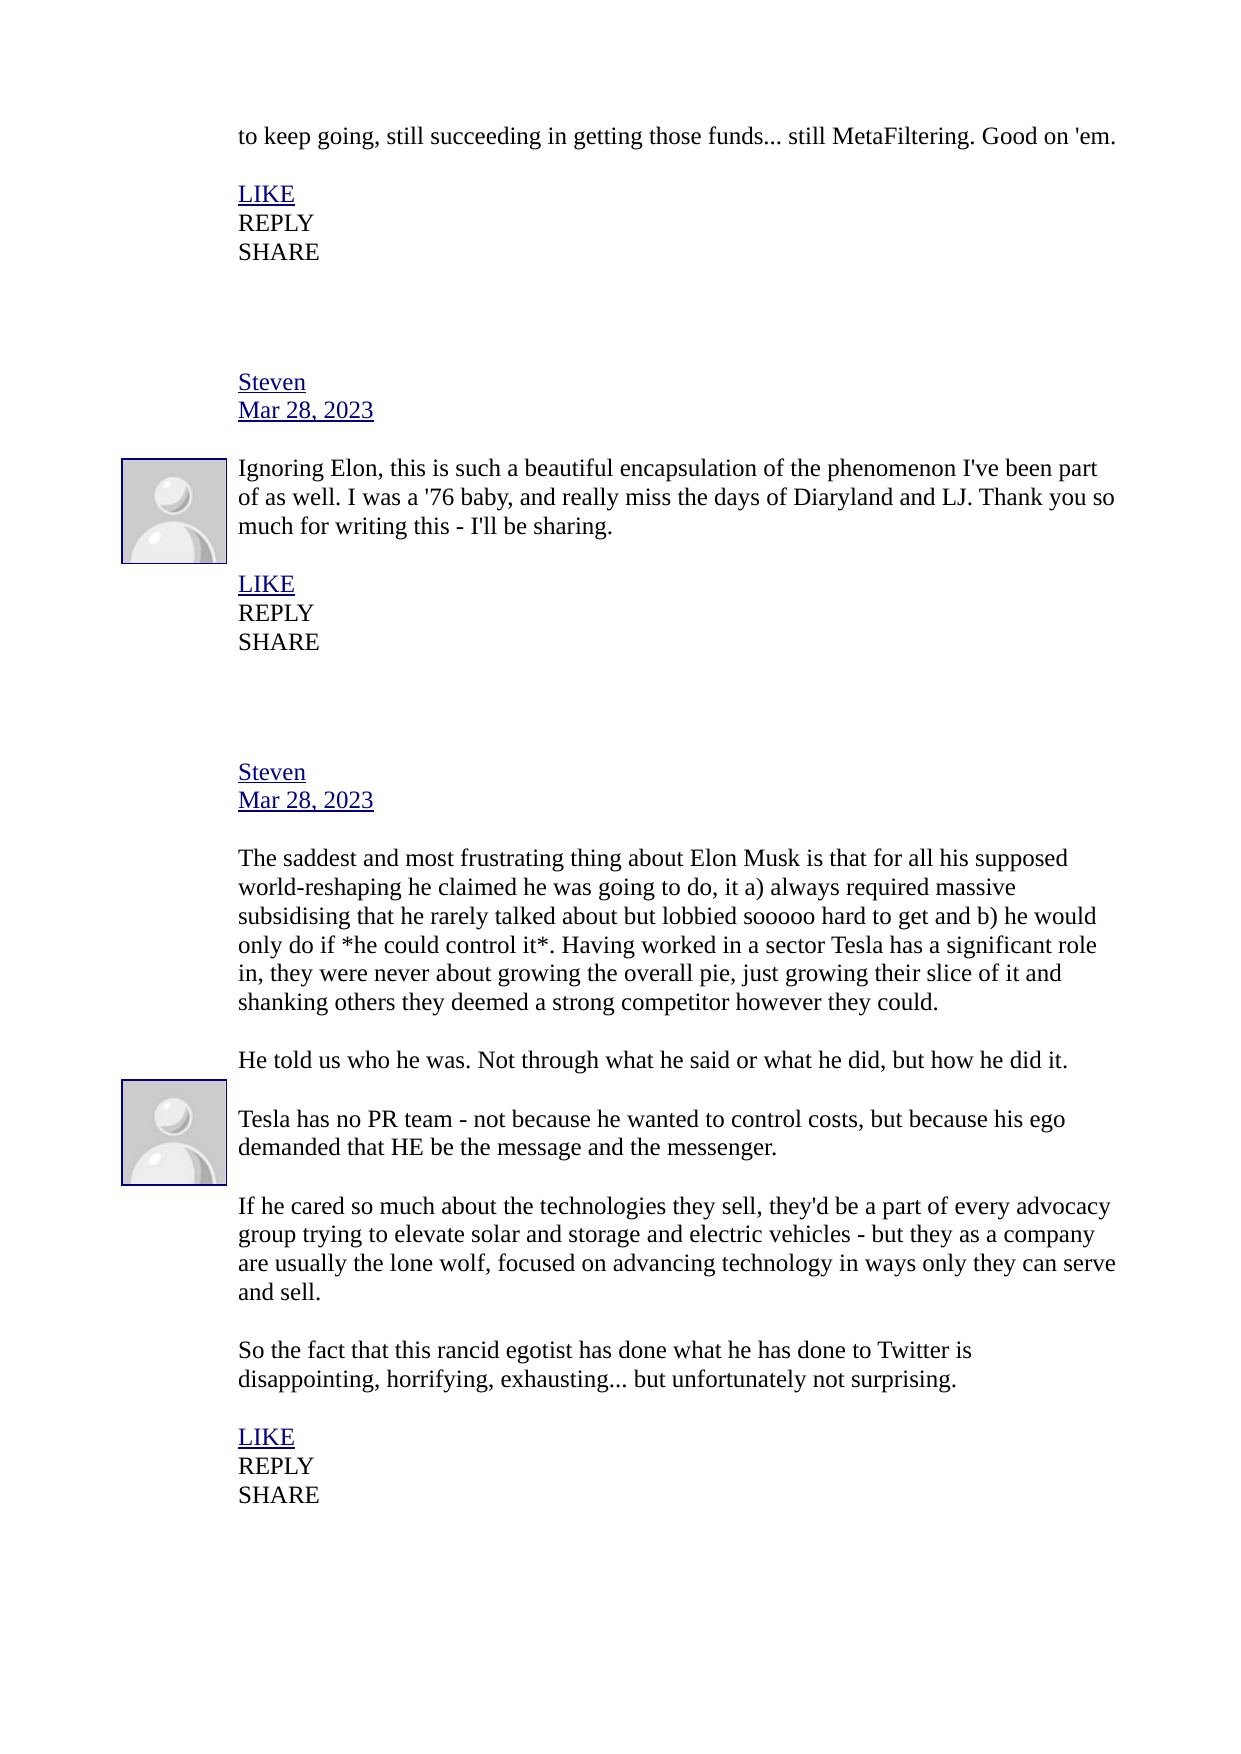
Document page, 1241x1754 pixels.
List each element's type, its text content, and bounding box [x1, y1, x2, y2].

table_header Steven Mar 28, 2023 The saddest and most frustrating thing about Elon Musk is that for all his supposed world-reshaping he claimed he was going to do, it a) always required massive subsidising that he rarely talked about but lobbied sooooo hard to get and b) he would only do if *he could control it*. Having worked in a sector Tesla has a significant role in, they were never about growing the overall pie, just growing their slice of it and shanking others they deemed a strong competitor however they could. He told us who he was. Not through what he said or what he did, but how he did it. Tesla has no PR team - not because he wanted to control costs, but because his ego demanded that HE be the message and the messenger. If he cared so much about the technologies they sell, they'd be a part of every advocacy group trying to elevate solar and storage and electric vehicles - but they as a company are usually the lone wolf, focused on advancing technology in ways only they can serve and sell. So the fact that this rancid egotist has done what he has done to Twitter is disappointing, horrifying, exhausting... but unfortunately not surprising. LIKE REPLY SHARE [235, 754, 1122, 1511]
picture [123, 460, 226, 563]
table_header Steven Mar 28, 2023 Ignoring Elon, this is such a beautiful encapsulation of the phenomenon I've been part of as well. I was a '76 baby, and really miss the days of Diaryland and LJ. Thank you so much for writing this - I'll be sharing. LIKE REPLY SHARE [235, 364, 1122, 658]
table_header [118, 754, 235, 1511]
table_header [118, 364, 235, 658]
picture [123, 1081, 226, 1184]
table_header [118, 118, 235, 268]
table_header to keep going, still succeeding in getting those funds... still MetaFiltering. Good on 'em. LIKE REPLY SHARE [235, 118, 1122, 268]
